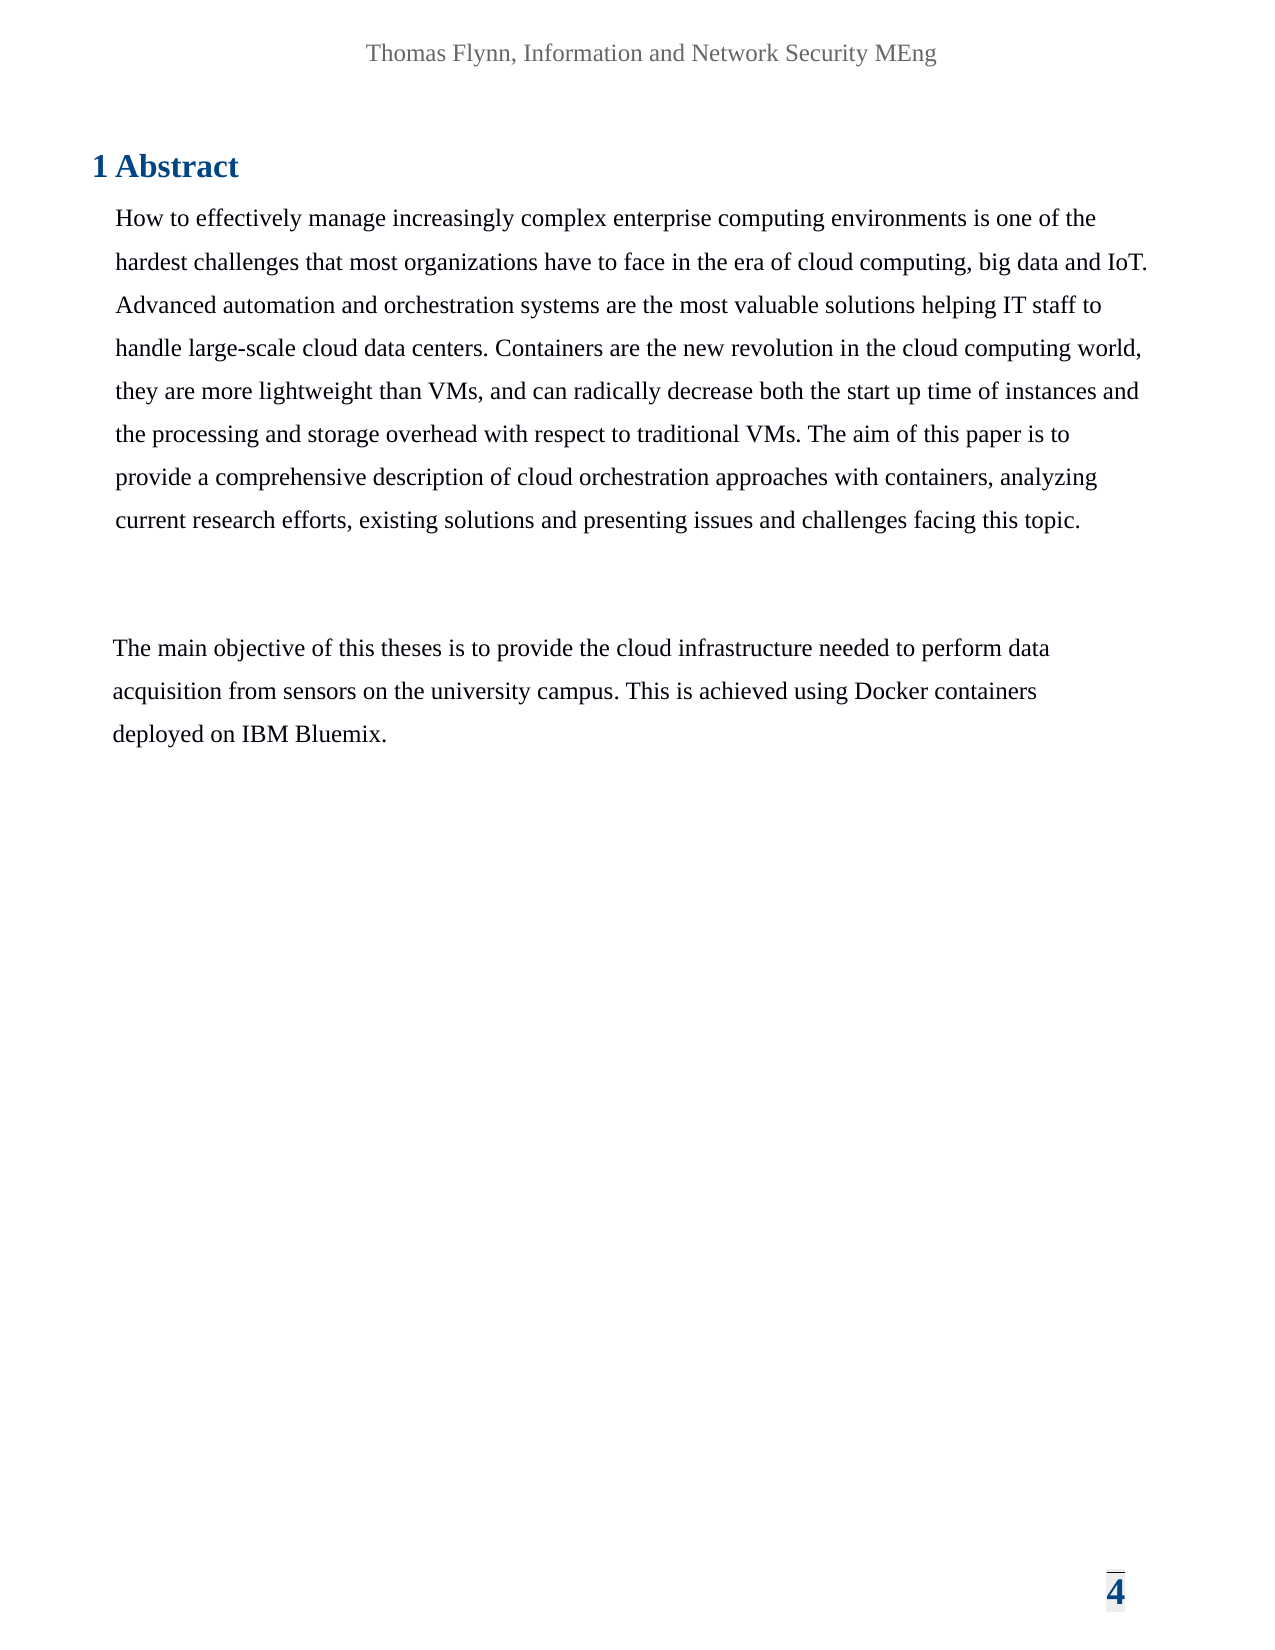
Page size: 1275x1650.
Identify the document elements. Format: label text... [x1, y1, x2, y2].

text The main objective of this theses is to provide the cloud infrastructure needed to perform data acquisition from sensors on the university campus. This is achieved using Docker containers deployed on IBM Bluemix. [112, 633, 1125, 748]
text How to effectively manage increasingly complex enterprise computing environments is one of the hardest challenges that most organizations have to face in the era of cloud computing, big data and IoT. Advanced automation and orchestration systems are the most valuable solutions helping IT staff to handle large-scale cloud data centers. Containers are the new revolution in the cloud computing world, they are more lightweight than VMs, and can radically decrease both the start up time of instances and the processing and storage overhead with respect to traditional VMs. The aim of this paper is to provide a comprehensive description of cloud orchestration approaches with containers, analyzing current research efforts, existing solutions and presenting issues and challenges facing this topic. [115, 203, 1149, 534]
subtitle 1 Abstract [92, 146, 1125, 184]
